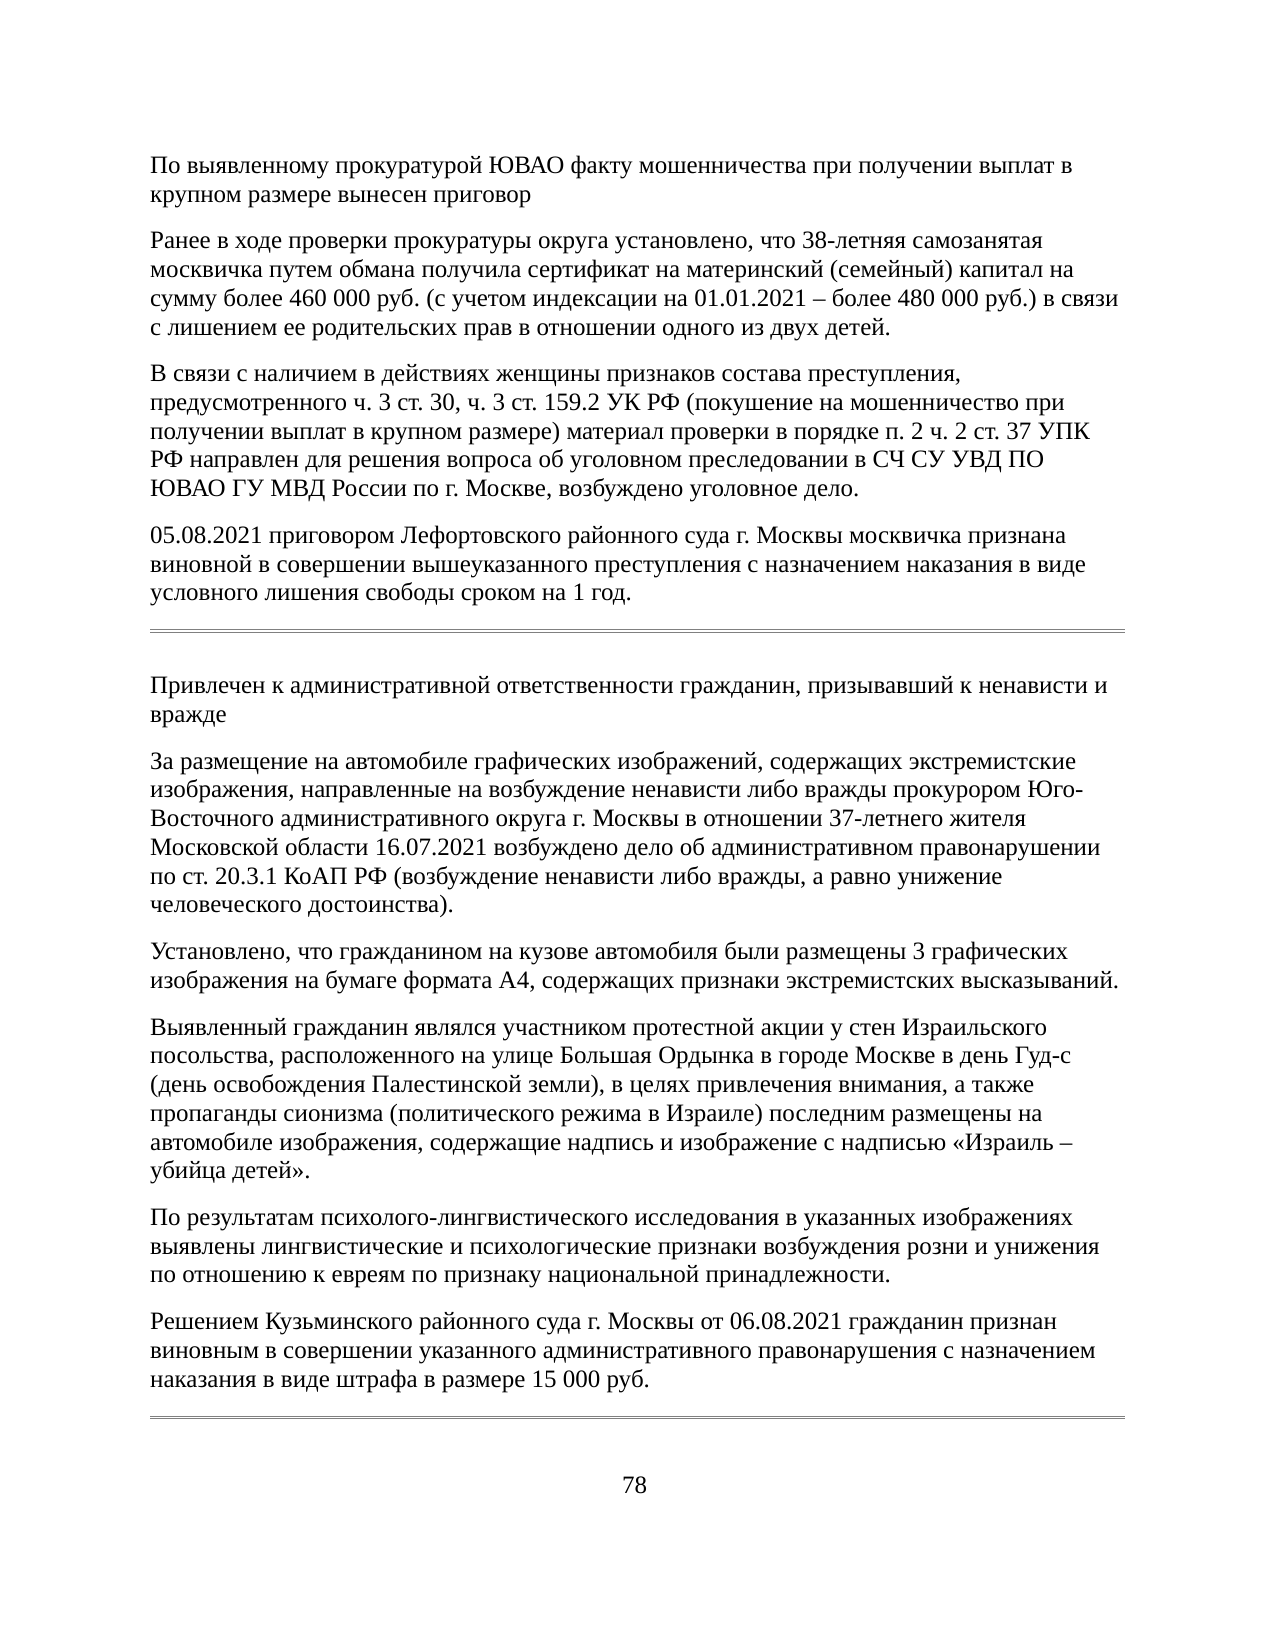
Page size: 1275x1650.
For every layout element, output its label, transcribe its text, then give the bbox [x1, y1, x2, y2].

text В связи с наличием в действиях женщины признаков состава преступления, предусмотренного ч. 3 ст. 30, ч. 3 ст. 159.2 УК РФ (покушение на мошенничество при получении выплат в крупном размере) материал проверки в порядке п. 2 ч. 2 ст. 37 УПК РФ направлен для решения вопроса об уголовном преследовании в СЧ СУ УВД ПО ЮВАО ГУ МВД России по г. Москве, возбуждено уголовное дело. [150, 358, 1125, 502]
text Привлечен к административной ответственности гражданин, призывавший к ненависти и вражде [150, 670, 1125, 728]
text 05.08.2021 приговором Лефортовского районного суда г. Москвы москвичка признана виновной в совершении вышеуказанного преступления с назначением наказания в виде условного лишения свободы сроком на 1 год. [150, 520, 1125, 606]
text Ранее в ходе проверки прокуратуры округа установлено, что 38-летняя самозанятая москвичка путем обмана получила сертификат на материнский (семейный) капитал на сумму более 460 000 руб. (с учетом индексации на 01.01.2021 – более 480 000 руб.) в связи с лишением ее родительских прав в отношении одного из двух детей. [150, 225, 1125, 340]
text Решением Кузьминского районного суда г. Москвы от 06.08.2021 гражданин признан виновным в совершении указанного административного правонарушения с назначением наказания в виде штрафа в размере 15 000 руб. [150, 1306, 1125, 1392]
text По выявленному прокуратурой ЮВАО факту мошенничества при получении выплат в крупном размере вынесен приговор [150, 150, 1125, 207]
text По результатам психолого-лингвистического исследования в указанных изображениях выявлены лингвистические и психологические признаки возбуждения розни и унижения по отношению к евреям по признаку национальной принадлежности. [150, 1202, 1125, 1288]
text Установлено, что гражданином на кузове автомобиля были размещены 3 графических изображения на бумаге формата А4, содержащих признаки экстремистских высказываний. [150, 936, 1125, 994]
text Выявленный гражданин являлся участником протестной акции у стен Израильского посольства, расположенного на улице Большая Ордынка в городе Москве в день Гуд-с (день освобождения Палестинской земли), в целях привлечения внимания, а также пропаганды сионизма (политического режима в Израиле) последним размещены на автомобиле изображения, содержащие надпись и изображение с надписью «Израиль – убийца детей». [150, 1012, 1125, 1184]
text За размещение на автомобиле графических изображений, содержащих экстремистские изображения, направленные на возбуждение ненависти либо вражды прокурором Юго-Восточного административного округа г. Москвы в отношении 37-летнего жителя Московской области 16.07.2021 возбуждено дело об административном правонарушении по ст. 20.3.1 КоАП РФ (возбуждение ненависти либо вражды, а равно унижение человеческого достоинства). [150, 746, 1125, 918]
